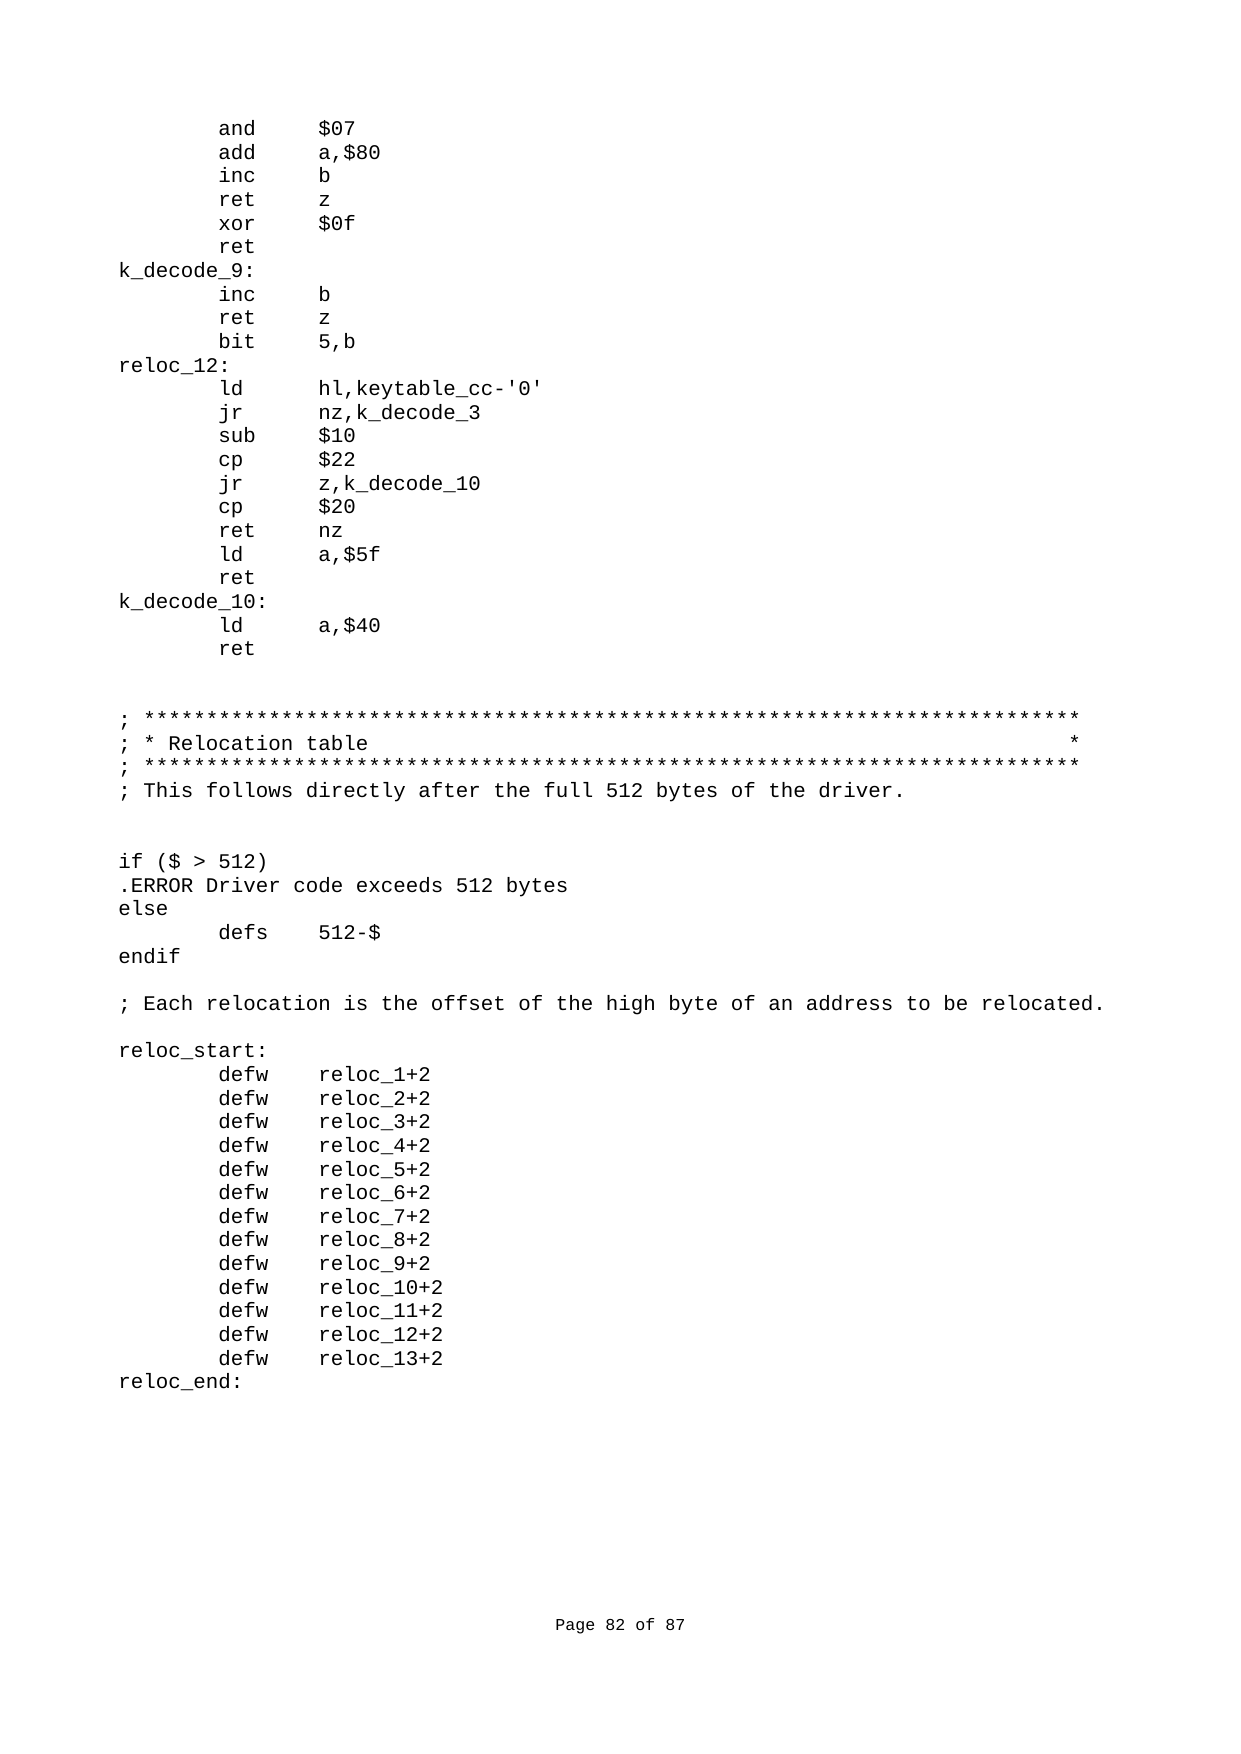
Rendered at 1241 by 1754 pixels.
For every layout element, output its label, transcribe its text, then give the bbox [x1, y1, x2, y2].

text defw reloc_10+2 [118, 1277, 1122, 1300]
text defw reloc_9+2 [118, 1253, 1122, 1277]
text defw reloc_13+2 [118, 1348, 1122, 1371]
text inc b [118, 284, 1122, 307]
text ld a,$40 [118, 615, 1122, 638]
text defw reloc_12+2 [118, 1324, 1122, 1348]
text ret [118, 236, 1122, 260]
text cp $22 [118, 449, 1122, 473]
text reloc_12: [118, 354, 1122, 378]
text and $07 [118, 118, 1122, 142]
text ret [118, 567, 1122, 591]
text jr nz,k_decode_3 [118, 402, 1122, 426]
text ld a,$5f [118, 544, 1122, 567]
text sub $10 [118, 426, 1122, 449]
text ld hl,keytable_cc-'0' [118, 378, 1122, 402]
text cp $20 [118, 496, 1122, 520]
text defw reloc_4+2 [118, 1135, 1122, 1158]
text ; *************************************************************************** [118, 709, 1122, 733]
text defw reloc_8+2 [118, 1229, 1122, 1253]
text reloc_start: [118, 1040, 1122, 1064]
text k_decode_10: [118, 591, 1122, 615]
text ; This follows directly after the full 512 bytes of the driver. [118, 780, 1122, 804]
text ; * Relocation table * [118, 733, 1122, 757]
text ret z [118, 189, 1122, 213]
text ; Each relocation is the offset of the high byte of an address to be relocated. [118, 993, 1122, 1017]
text defs 512-$ [118, 922, 1122, 946]
text defw reloc_6+2 [118, 1182, 1122, 1206]
text ret nz [118, 520, 1122, 544]
text defw reloc_3+2 [118, 1111, 1122, 1135]
text bit 5,b [118, 331, 1122, 354]
text inc b [118, 165, 1122, 189]
text defw reloc_1+2 [118, 1064, 1122, 1088]
text k_decode_9: [118, 260, 1122, 284]
text defw reloc_5+2 [118, 1158, 1122, 1182]
text if ($ > 512) [118, 851, 1122, 875]
text reloc_end: [118, 1371, 1122, 1395]
text endif [118, 946, 1122, 969]
text jr z,k_decode_10 [118, 473, 1122, 496]
text xor $0f [118, 213, 1122, 236]
text defw reloc_11+2 [118, 1300, 1122, 1324]
text defw reloc_7+2 [118, 1206, 1122, 1229]
text ret z [118, 307, 1122, 331]
text .ERROR Driver code exceeds 512 bytes [118, 875, 1122, 898]
text else [118, 898, 1122, 922]
text defw reloc_2+2 [118, 1088, 1122, 1111]
text ret [118, 638, 1122, 662]
text ; *************************************************************************** [118, 757, 1122, 780]
text add a,$80 [118, 142, 1122, 165]
